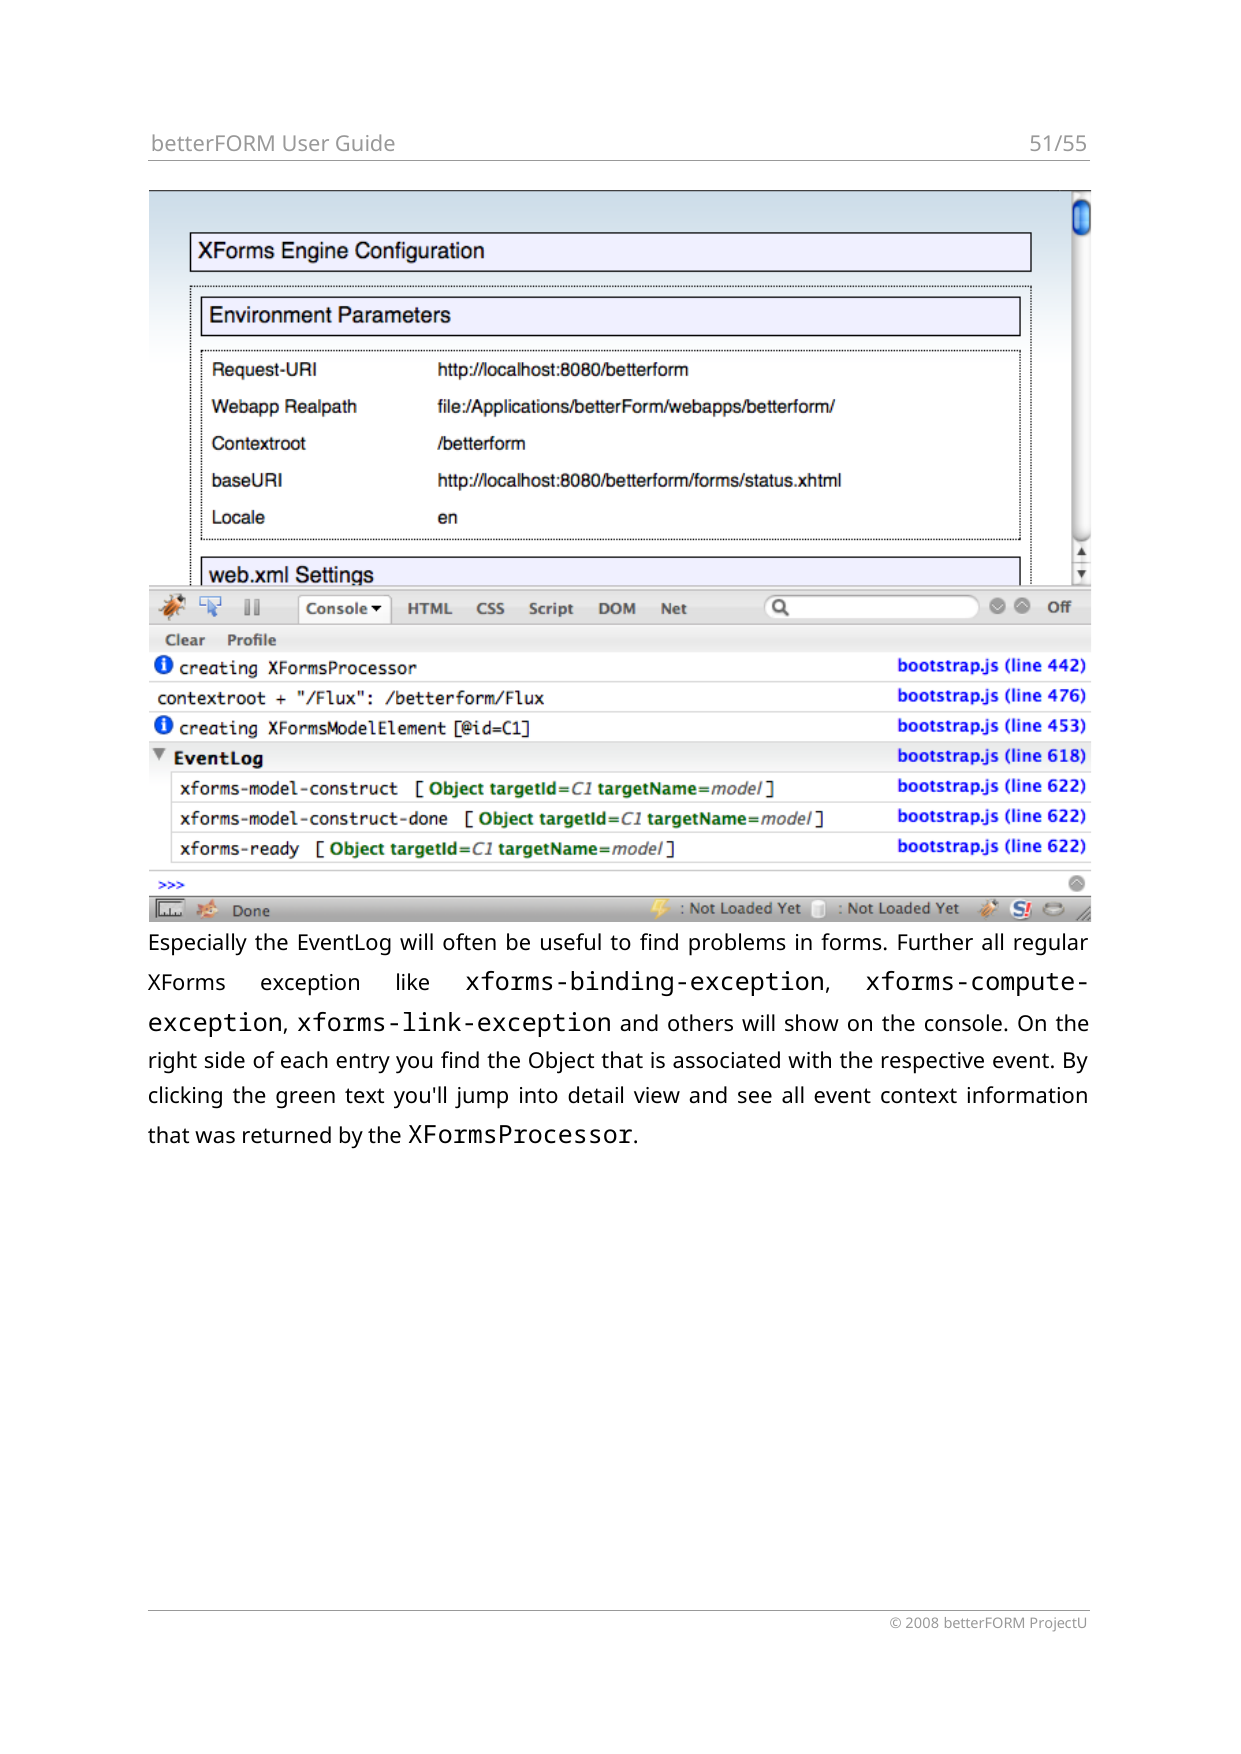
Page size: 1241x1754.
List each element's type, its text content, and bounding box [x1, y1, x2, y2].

text Especially the EventLog will often be useful to find problems in forms. Further all regular XForms exception like xforms-binding-exception, xforms-compute-exception, xforms-link-exception and others will show on the console. On the right side of each entry you find the Object that is associated with the respective event. By clicking the green text you'll jump into detail view and see all event context information that was returned by the XFormsProcessor. [148, 922, 1090, 1151]
picture [149, 190, 1092, 922]
